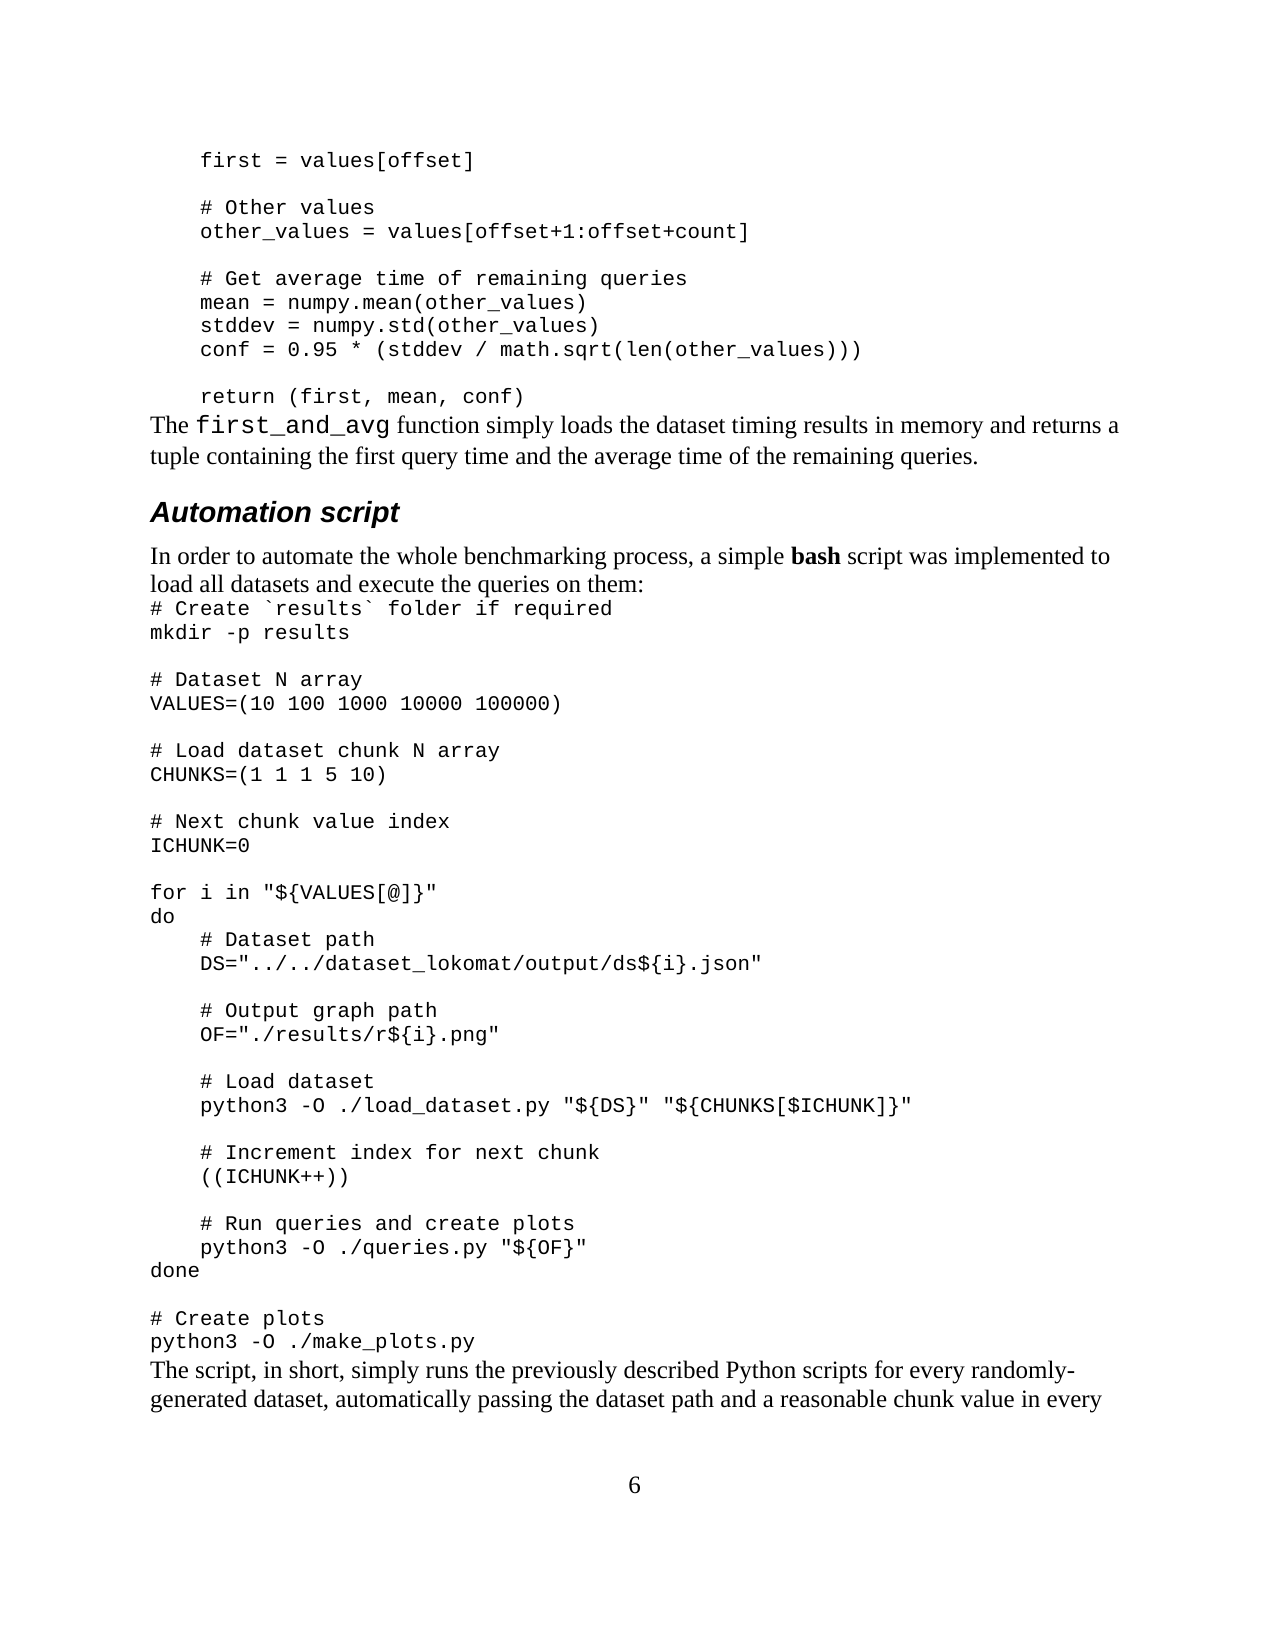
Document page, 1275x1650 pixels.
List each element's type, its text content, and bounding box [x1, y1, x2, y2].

text python3 -O ./load_dataset.py "${DS}" "${CHUNKS[$ICHUNK]}" [150, 1095, 1125, 1118]
text ICHUNK=0 [150, 835, 1125, 858]
text python3 -O ./queries.py "${OF}" [150, 1237, 1125, 1260]
text done [150, 1260, 1125, 1284]
subtitle Automation script [150, 495, 1125, 528]
text # Output graph path [150, 1000, 1125, 1024]
text other_values = values[offset+1:offset+count] [150, 221, 1125, 244]
text do [150, 906, 1125, 929]
text first = values[offset] [150, 150, 1125, 174]
text # Increment index for next chunk [150, 1142, 1125, 1166]
text ((ICHUNK++)) [150, 1166, 1125, 1189]
text # Next chunk value index [150, 811, 1125, 835]
text stddev = numpy.std(other_values) [150, 316, 1125, 339]
text # Get average time of remaining queries [150, 268, 1125, 292]
text for i in "${VALUES[@]}" [150, 882, 1125, 906]
text In order to automate the whole benchmarking process, a simple bash script was implemented to load all datasets and execute the queries on them: [150, 541, 1125, 598]
text mean = numpy.mean(other_values) [150, 292, 1125, 316]
text # Load dataset chunk N array [150, 740, 1125, 764]
text # Other values [150, 197, 1125, 221]
text The first_and_avg function simply loads the dataset timing results in memory and returns a tuple containing the first query time and the average time of the remaining queries. [150, 410, 1125, 470]
text # Create `results` folder if required [150, 598, 1125, 622]
text # Create plots [150, 1308, 1125, 1331]
text return (first, mean, conf) [150, 386, 1125, 410]
text mkdir -p results [150, 622, 1125, 646]
text VALUES=(10 100 1000 10000 100000) [150, 693, 1125, 716]
text DS="../../dataset_lokomat/output/ds${i}.json" [150, 953, 1125, 977]
text # Run queries and create plots [150, 1213, 1125, 1237]
text OF="./results/r${i}.png" [150, 1024, 1125, 1047]
text python3 -O ./make_plots.py [150, 1331, 1125, 1355]
text The script, in short, simply runs the previously described Python scripts for every randomly-generated dataset, automatically passing the dataset path and a reasonable chunk value in every [150, 1355, 1125, 1412]
text CHUNKS=(1 1 1 5 10) [150, 764, 1125, 787]
text conf = 0.95 * (stddev / math.sqrt(len(other_values))) [150, 339, 1125, 363]
text # Dataset N array [150, 669, 1125, 693]
text # Dataset path [150, 929, 1125, 953]
text # Load dataset [150, 1071, 1125, 1095]
